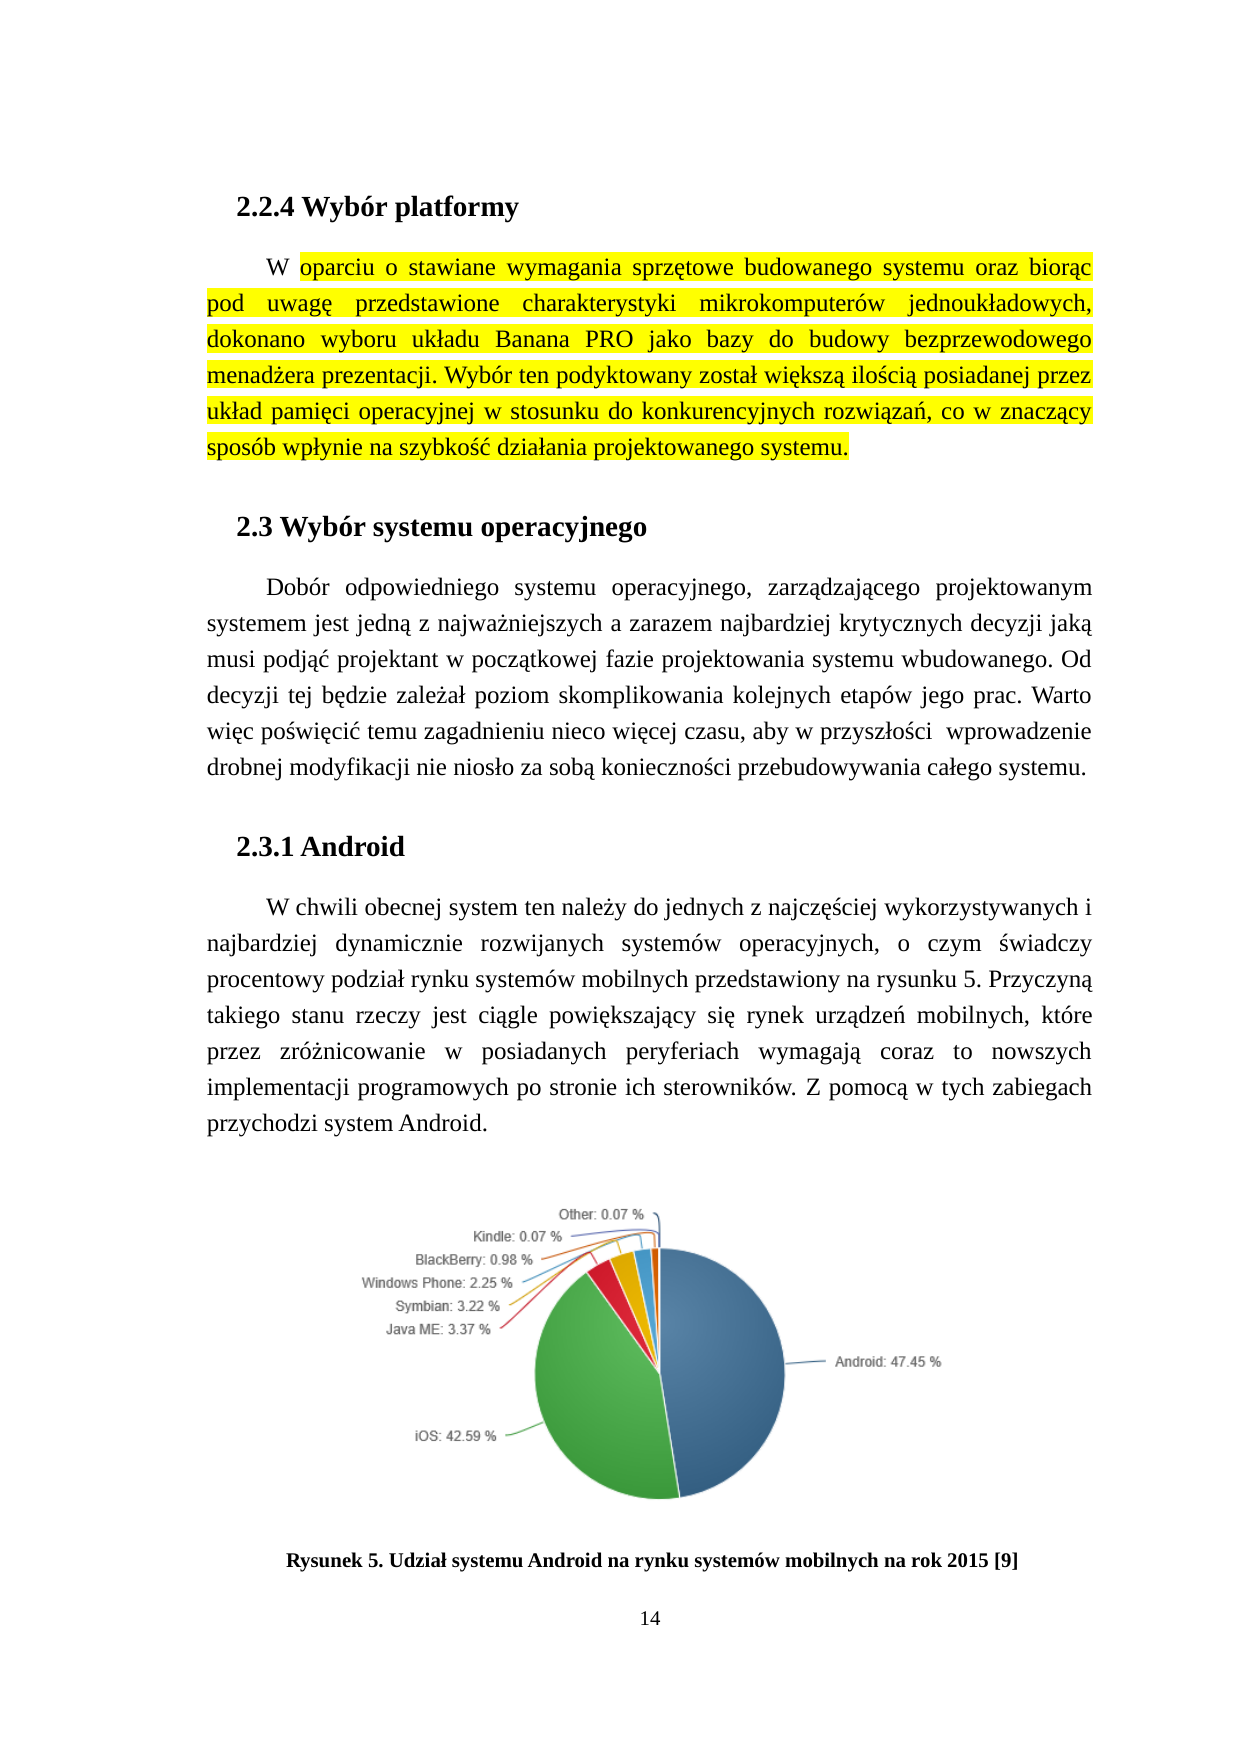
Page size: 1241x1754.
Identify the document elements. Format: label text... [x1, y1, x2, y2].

text Rysunek 5. Udział systemu Android na rynku systemów mobilnych na rok 2015 [9] [207, 1158, 1093, 1572]
subtitle 2.3 Wybór systemu operacyjnego [207, 509, 1093, 542]
subtitle 2.3.1 Android [207, 829, 1093, 862]
text W chwili obecnej system ten należy do jednych z najczęściej wykorzystywanych i najbardziej dynamicznie rozwijanych systemów operacyjnych, o czym świadczy procentowy podział rynku systemów mobilnych przedstawiony na rysunku 5. Przyczyną takiego stanu rzeczy jest ciągle powiększający się rynek urządzeń mobilnych, które przez zróżnicowanie w posiadanych peryferiach wymagają coraz to nowszych implementacji programowych po stronie ich sterowników. Z pomocą w tych zabiegach przychodzi system Android. [207, 892, 1093, 1136]
subtitle 2.2.4 Wybór platformy [207, 189, 1093, 222]
text Dobór odpowiedniego systemu operacyjnego, zarządzającego projektowanym systemem jest jedną z najważniejszych a zarazem najbardziej krytycznych decyzji jaką musi podjąć projektant w początkowej fazie projektowania systemu wbudowanego. Od decyzji tej będzie zależał poziom skomplikowania kolejnych etapów jego prac. Warto więc poświęcić temu zagadnieniu nieco więcej czasu, aby w przyszłości wprowadzenie drobnej modyfikacji nie niosło za sobą konieczności przebudowywania całego systemu. [207, 572, 1093, 780]
text W oparciu o stawiane wymagania sprzętowe budowanego systemu oraz biorąc pod uwagę przedstawione charakterystyki mikrokomputerów jednoukładowych, dokonano wyboru układu Banana PRO jako bazy do budowy bezprzewodowego menadżera prezentacji. Wybór ten podyktowany został większą ilością posiadanej przez układ pamięci operacyjnej w stosunku do konkurencyjnych rozwiązań, co w znaczący sposób wpłynie na szybkość działania projektowanego systemu. [207, 252, 1093, 460]
picture [340, 1187, 959, 1542]
